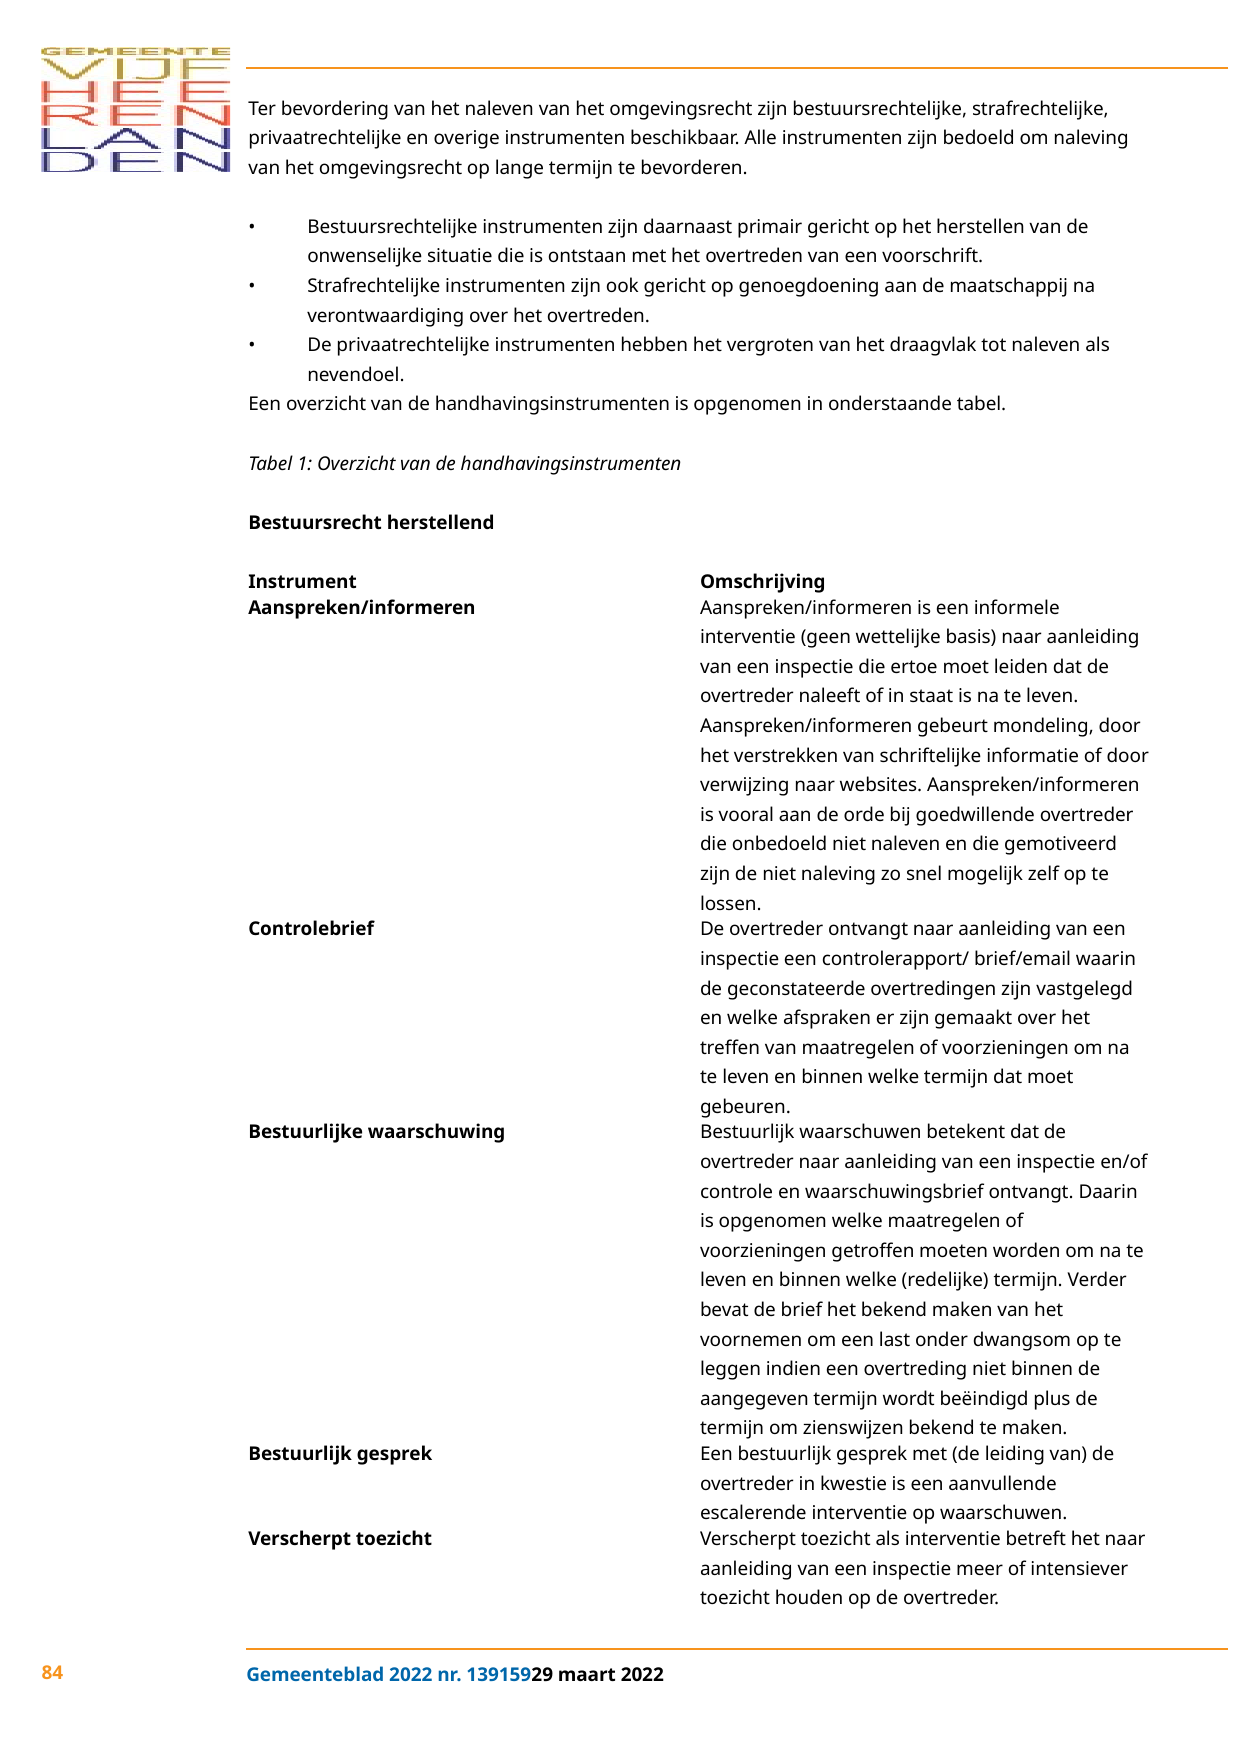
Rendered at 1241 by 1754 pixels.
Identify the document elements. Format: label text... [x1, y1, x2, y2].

text Tabel 1: Overzicht van de handhavingsinstrumenten [248, 450, 1152, 476]
table_cell Bestuurlijk waarschuwen betekent dat de overtreder naar aanleiding van een inspectie en/of controle en waarschuwingsbrief ontvangt. Daarin is opgenomen welke maatregelen of voorzieningen getroffen moeten worden om na te leven en binnen welke (redelijke) termijn. Verder bevat de brief het bekend maken van het voornemen om een last onder dwangsom op te leggen indien een overtreding niet binnen de aangegeven termijn wordt beëindigd plus de termijn om zienswijzen bekend te maken. [700, 1119, 1152, 1440]
table_cell Aanspreken/informeren is een informele interventie (geen wettelijke basis) naar aanleiding van een inspectie die ertoe moet leiden dat de overtreder naleeft of in staat is na te leven. Aanspreken/informeren gebeurt mondeling, door het verstrekken van schriftelijke informatie of door verwijzing naar websites. Aanspreken/informeren is vooral aan de orde bij goedwillende overtreder die onbedoeld niet naleven en die gemotiveerd zijn de niet naleving zo snel mogelijk zelf op te lossen. [700, 594, 1152, 916]
text Ter bevordering van het naleven van het omgevingsrecht zijn bestuursrechtelijke, strafrechtelijke, privaatrechtelijke en overige instrumenten beschikbaar. Alle instrumenten zijn bedoeld om naleving van het omgevingsrecht op lange termijn te bevorderen. [248, 95, 1152, 180]
text Een overzicht van de handhavingsinstrumenten is opgenomen in onderstaande tabel. [248, 391, 1152, 416]
table_header Instrument [248, 568, 700, 594]
table_cell Verscherpt toezicht als interventie betreft het naar aanleiding van een inspectie meer of intensiever toezicht houden op de overtreder. [700, 1525, 1152, 1610]
table_cell Controlebrief [248, 916, 700, 1119]
table_cell Bestuurlijk gesprek [248, 1440, 700, 1525]
table_cell Verscherpt toezicht [248, 1525, 700, 1610]
table_cell Bestuurlijke waarschuwing [248, 1119, 700, 1440]
text Bestuursrecht herstellend [248, 509, 1152, 535]
picture [41, 47, 231, 172]
list Bestuursrechtelijke instrumenten zijn daarnaast primair gericht op het herstellen van de onwenselijke situatie die is ontstaan met het overtreden van een voorschrift. [248, 213, 1152, 268]
table_cell Een bestuurlijk gesprek met (de leiding van) de overtreder in kwestie is een aanvullende escalerende interventie op waarschuwen. [700, 1440, 1152, 1525]
table_header Omschrijving [700, 568, 1152, 594]
list De privaatrechtelijke instrumenten hebben het vergroten van het draagvlak tot naleven als nevendoel. [248, 331, 1152, 387]
table_cell Aanspreken/informeren [248, 594, 700, 916]
list Strafrechtelijke instrumenten zijn ook gericht op genoegdoening aan de maatschappij na verontwaardiging over het overtreden. [248, 272, 1152, 328]
table_cell De overtreder ontvangt naar aanleiding van een inspectie een controlerapport/ brief/email waarin de geconstateerde overtredingen zijn vastgelegd en welke afspraken er zijn gemaakt over het treffen van maatregelen of voorzieningen om na te leven en binnen welke termijn dat moet gebeuren. [700, 916, 1152, 1119]
